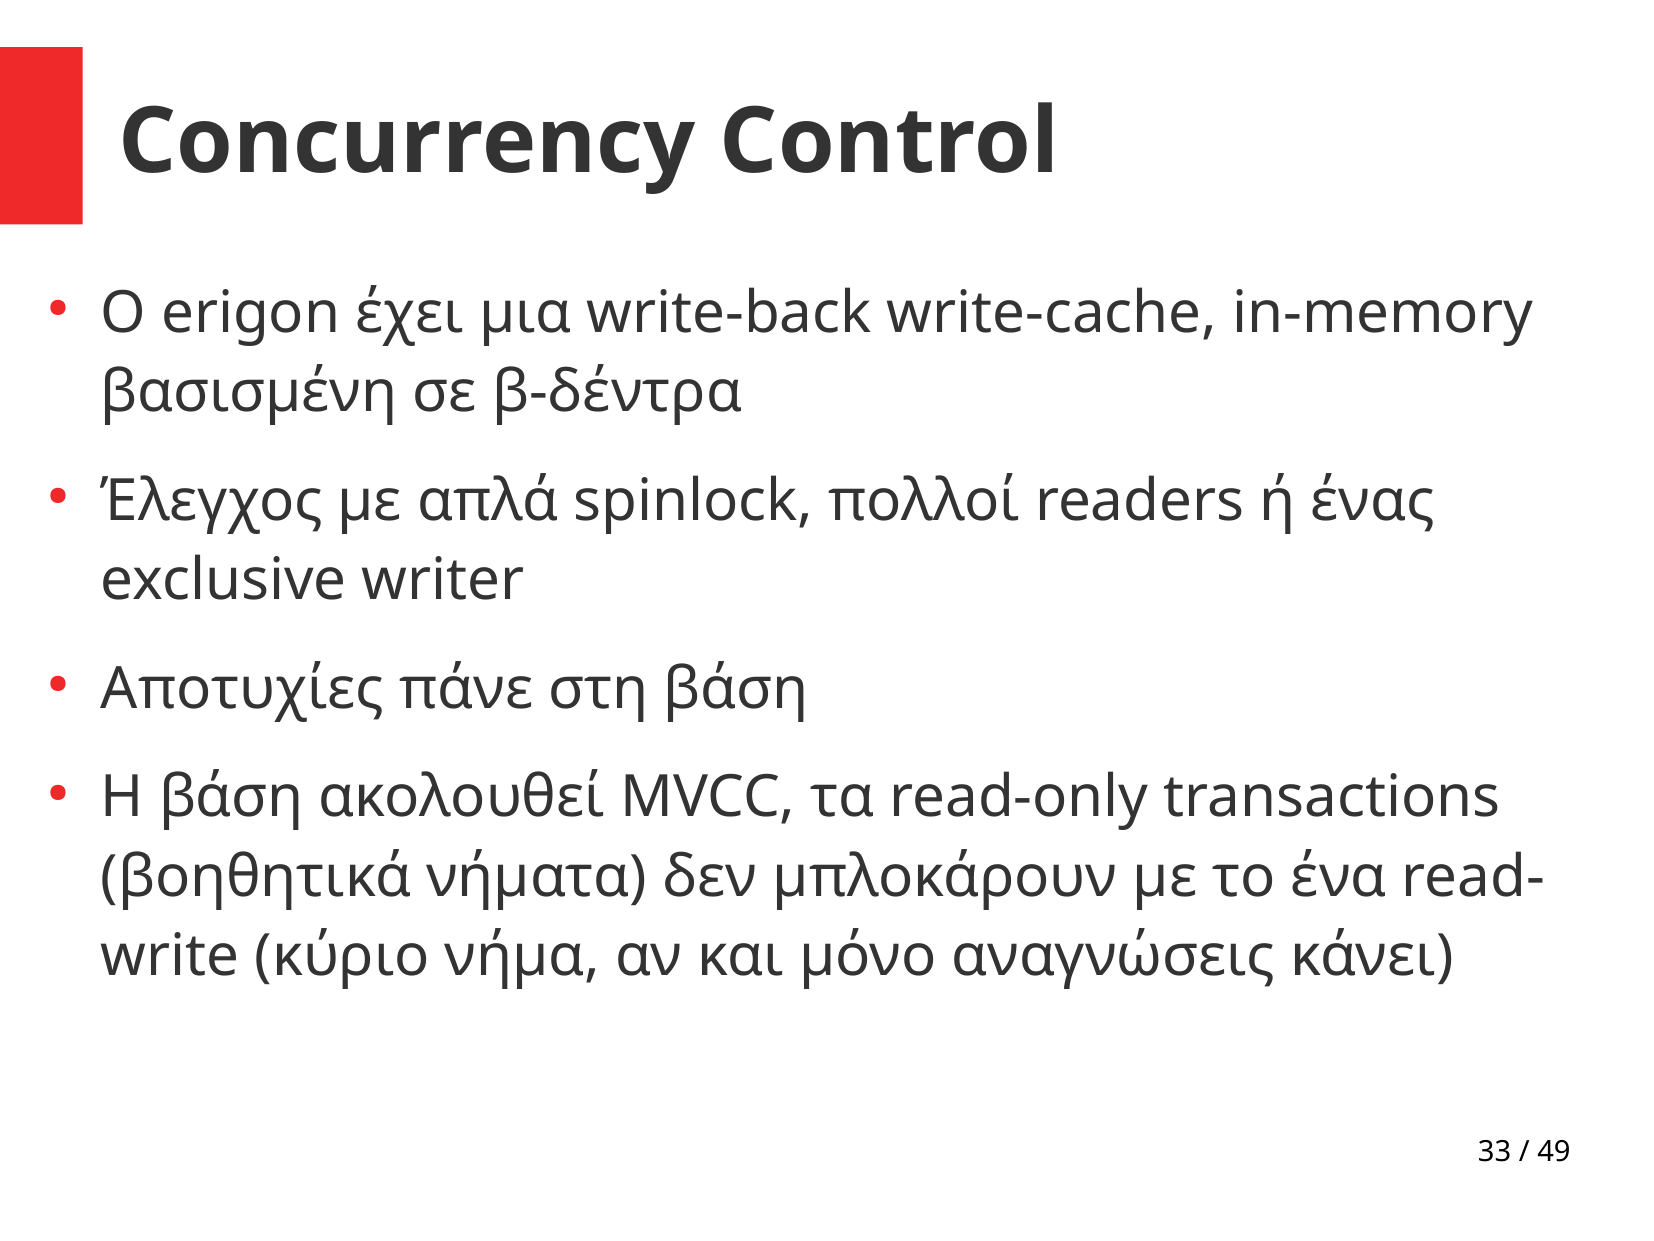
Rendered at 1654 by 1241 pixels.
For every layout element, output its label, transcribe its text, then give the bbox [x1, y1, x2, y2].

title Concurrency Control [118, 33, 1571, 241]
list Ο erigon έχει μια write-back write-cache, in-memory βασισμένη σε β-δέντρα Έλεγχος με απλά spinlock, πολλοί readers ή ένας exclusive writer Αποτυχίες πάνε στη βάση Η βάση ακολουθεί MVCC, τα read-only transactions (βοηθητικά νήματα) δεν μπλοκάρουν με το ένα read-write (κύριο νήμα, αν και μόνο αναγνώσεις κάνει) [30, 270, 1621, 1111]
